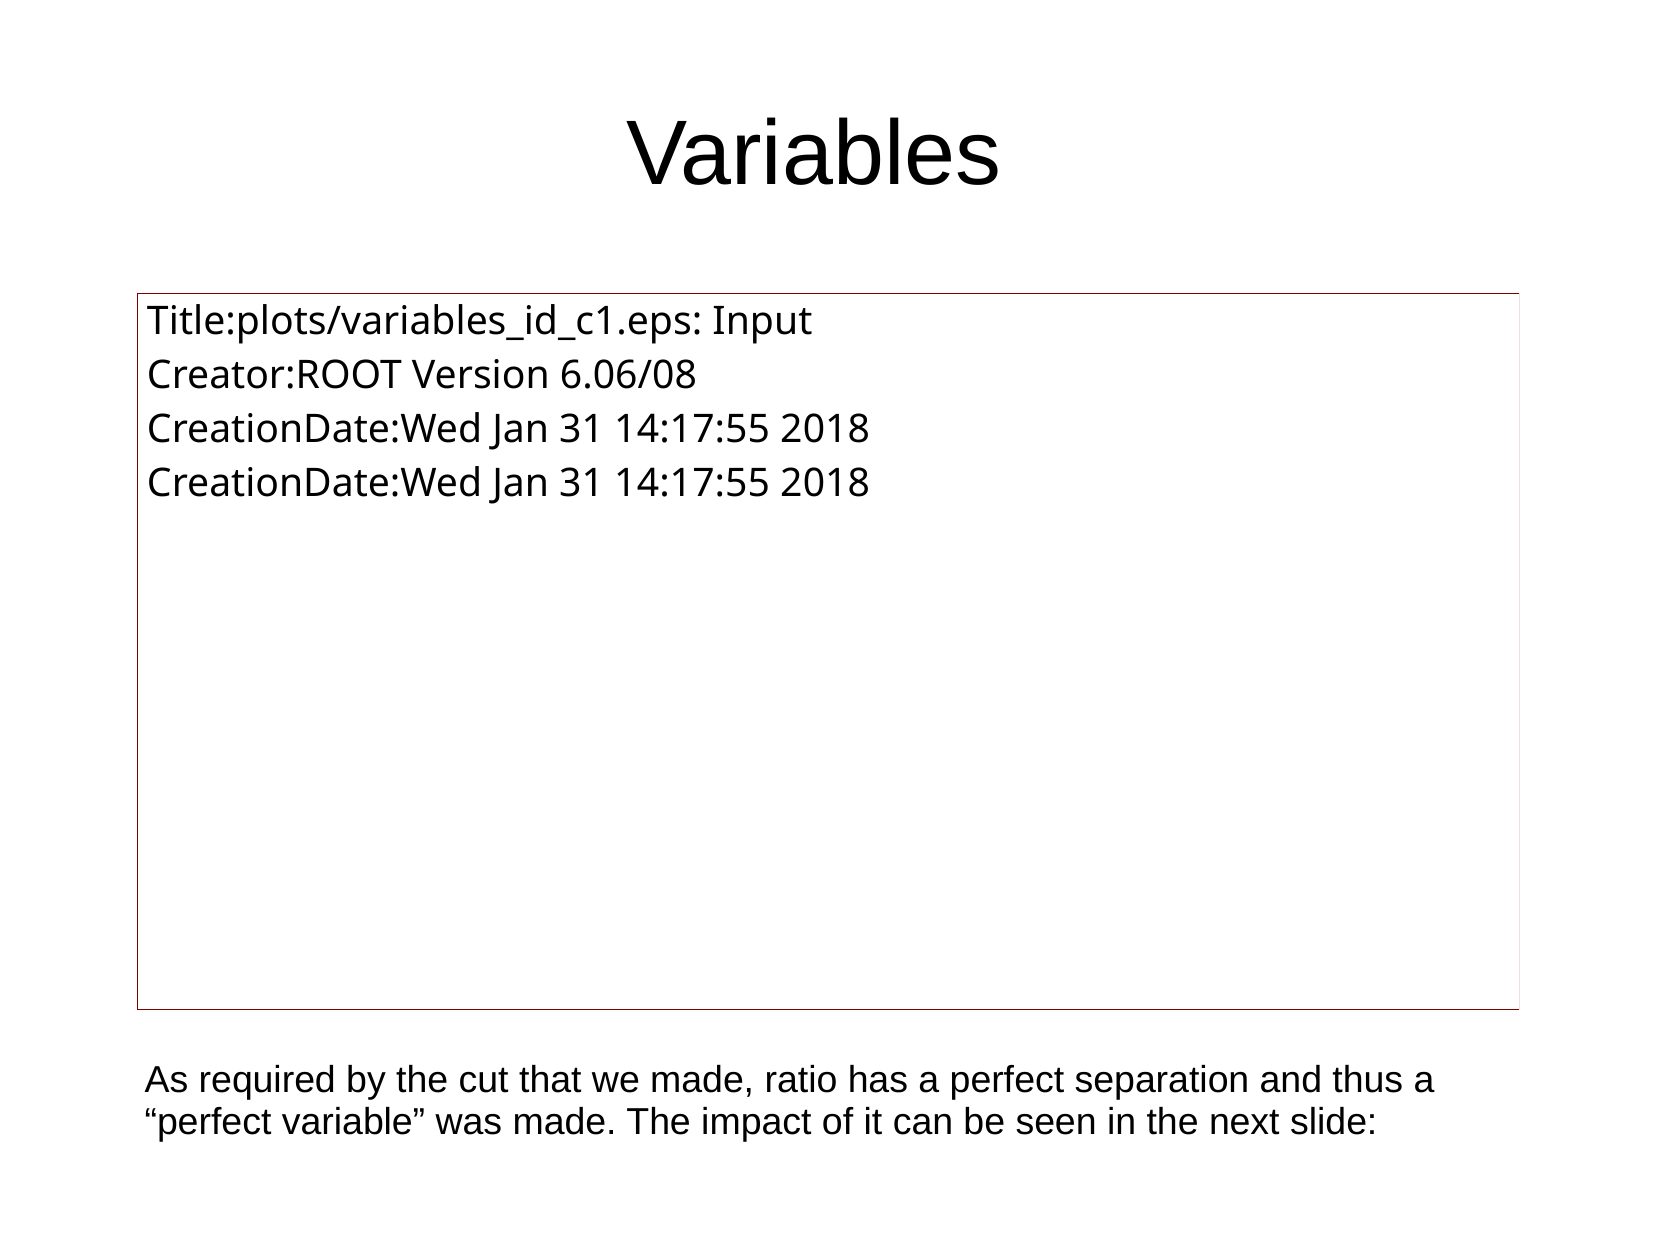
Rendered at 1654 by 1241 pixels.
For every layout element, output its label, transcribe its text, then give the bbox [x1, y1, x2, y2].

text_box As required by the cut that we made, ratio has a perfect separation and thus a “perfect variable” was made. The impact of it can be seen in the next slide: [129, 1051, 1560, 1150]
title Variables [82, 49, 1571, 257]
picture [134, 290, 1520, 1010]
